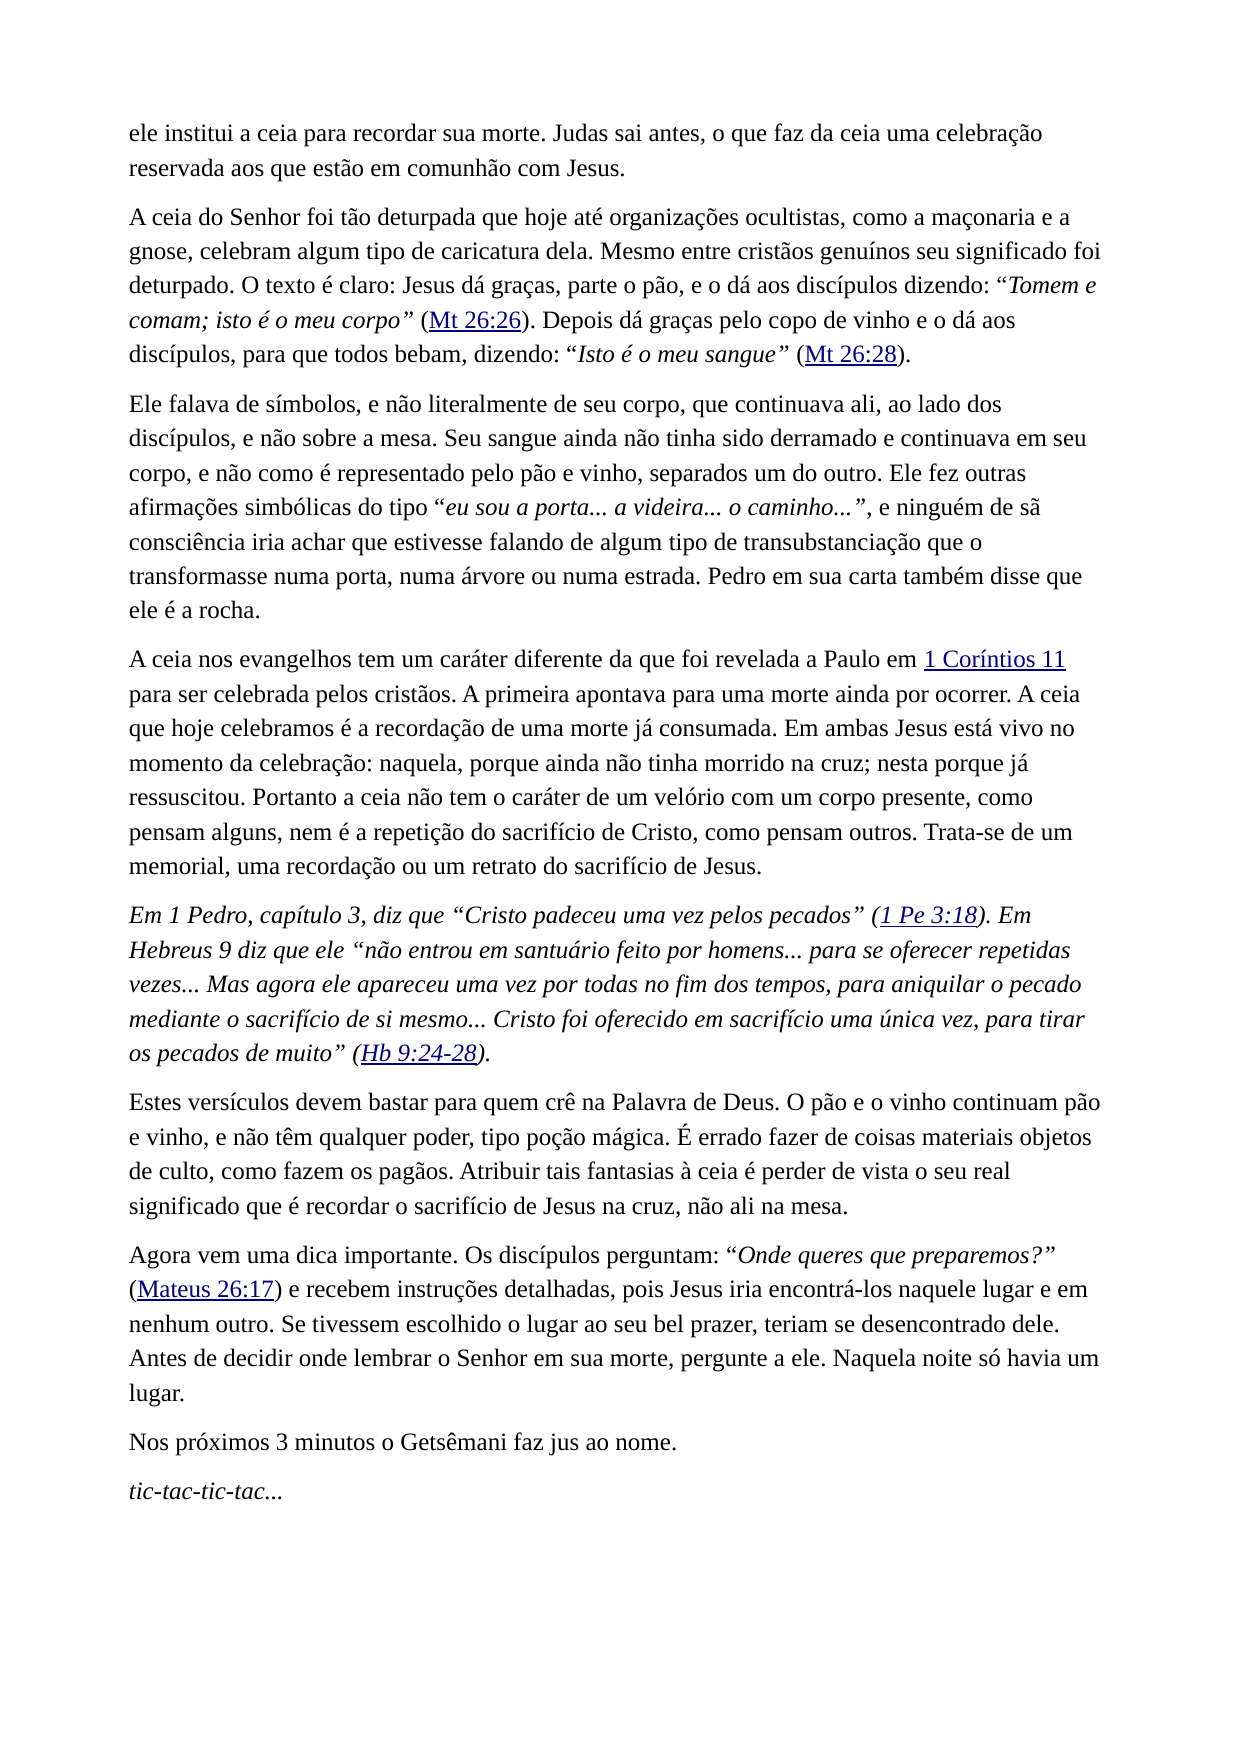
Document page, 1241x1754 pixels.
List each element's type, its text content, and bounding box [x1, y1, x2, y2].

text Ele falava de símbolos, e não literalmente de seu corpo, que continuava ali, ao lado dos discípulos, e não sobre a mesa. Seu sangue ainda não tinha sido derramado e continuava em seu corpo, e não como é representado pelo pão e vinho, separados um do outro. Ele fez outras afirmações simbólicas do tipo “eu sou a porta... a videira... o caminho...”, e ninguém de sã consciência iria achar que estivesse falando de algum tipo de transubstanciação que o transformasse numa porta, numa árvore ou numa estrada. Pedro em sua carta também disse que ele é a rocha. [129, 389, 1111, 624]
text Estes versículos devem bastar para quem crê na Palavra de Deus. O pão e o vinho continuam pão e vinho, e não têm qualquer poder, tipo poção mágica. É errado fazer de coisas materiais objetos de culto, como fazem os pagãos. Atribuir tais fantasias à ceia é perder de vista o seu real significado que é recordar o sacrifício de Jesus na cruz, não ali na mesa. [129, 1087, 1111, 1220]
text A ceia do Senhor foi tão deturpada que hoje até organizações ocultistas, como a maçonaria e a gnose, celebram algum tipo de caricatura dela. Mesmo entre cristãos genuínos seu significado foi deturpado. O texto é claro: Jesus dá graças, parte o pão, e o dá aos discípulos dizendo: “Tomem e comam; isto é o meu corpo” (Mt 26:26). Depois dá graças pelo copo de vinho e o dá aos discípulos, para que todos bebam, dizendo: “Isto é o meu sangue” (Mt 26:28). [129, 202, 1111, 368]
text Em 1 Pedro, capítulo 3, diz que “Cristo padeceu uma vez pelos pecados” (1 Pe 3:18). Em Hebreus 9 diz que ele “não entrou em santuário feito por homens... para se oferecer repetidas vezes... Mas agora ele apareceu uma vez por todas no fim dos tempos, para aniquilar o pecado mediante o sacrifício de si mesmo... Cristo foi oferecido em sacrifício uma única vez, para tirar os pecados de muito” (Hb 9:24-28). [129, 901, 1111, 1067]
text A ceia nos evangelhos tem um caráter diferente da que foi revelada a Paulo em 1 Coríntios 11 para ser celebrada pelos cristãos. A primeira apontava para uma morte ainda por ocorrer. A ceia que hoje celebramos é a recordação de uma morte já consumada. Em ambas Jesus está vivo no momento da celebração: naquela, porque ainda não tinha morrido na cruz; nesta porque já ressuscitou. Portanto a ceia não tem o caráter de um velório com um corpo presente, como pensam alguns, nem é a repetição do sacrifício de Cristo, como pensam outros. Trata-se de um memorial, uma recordação ou um retrato do sacrifício de Jesus. [129, 644, 1111, 880]
text Agora vem uma dica importante. Os discípulos perguntam: “Onde queres que preparemos?” (Mateus 26:17) e recebem instruções detalhadas, pois Jesus iria encontrá-los naquele lugar e em nenhum outro. Se tivessem escolhido o lugar ao seu bel prazer, teriam se desencontrado dele. Antes de decidir onde lembrar o Senhor em sua morte, pergunte a ele. Naquela noite só havia um lugar. [129, 1240, 1111, 1407]
text tic-tac-tic-tac... [129, 1476, 1111, 1505]
text Nos próximos 3 minutos o Getsêmani faz jus ao nome. [129, 1427, 1111, 1456]
text ele institui a ceia para recordar sua morte. Judas sai antes, o que faz da ceia uma celebração reservada aos que estão em comunhão com Jesus. [129, 118, 1111, 181]
